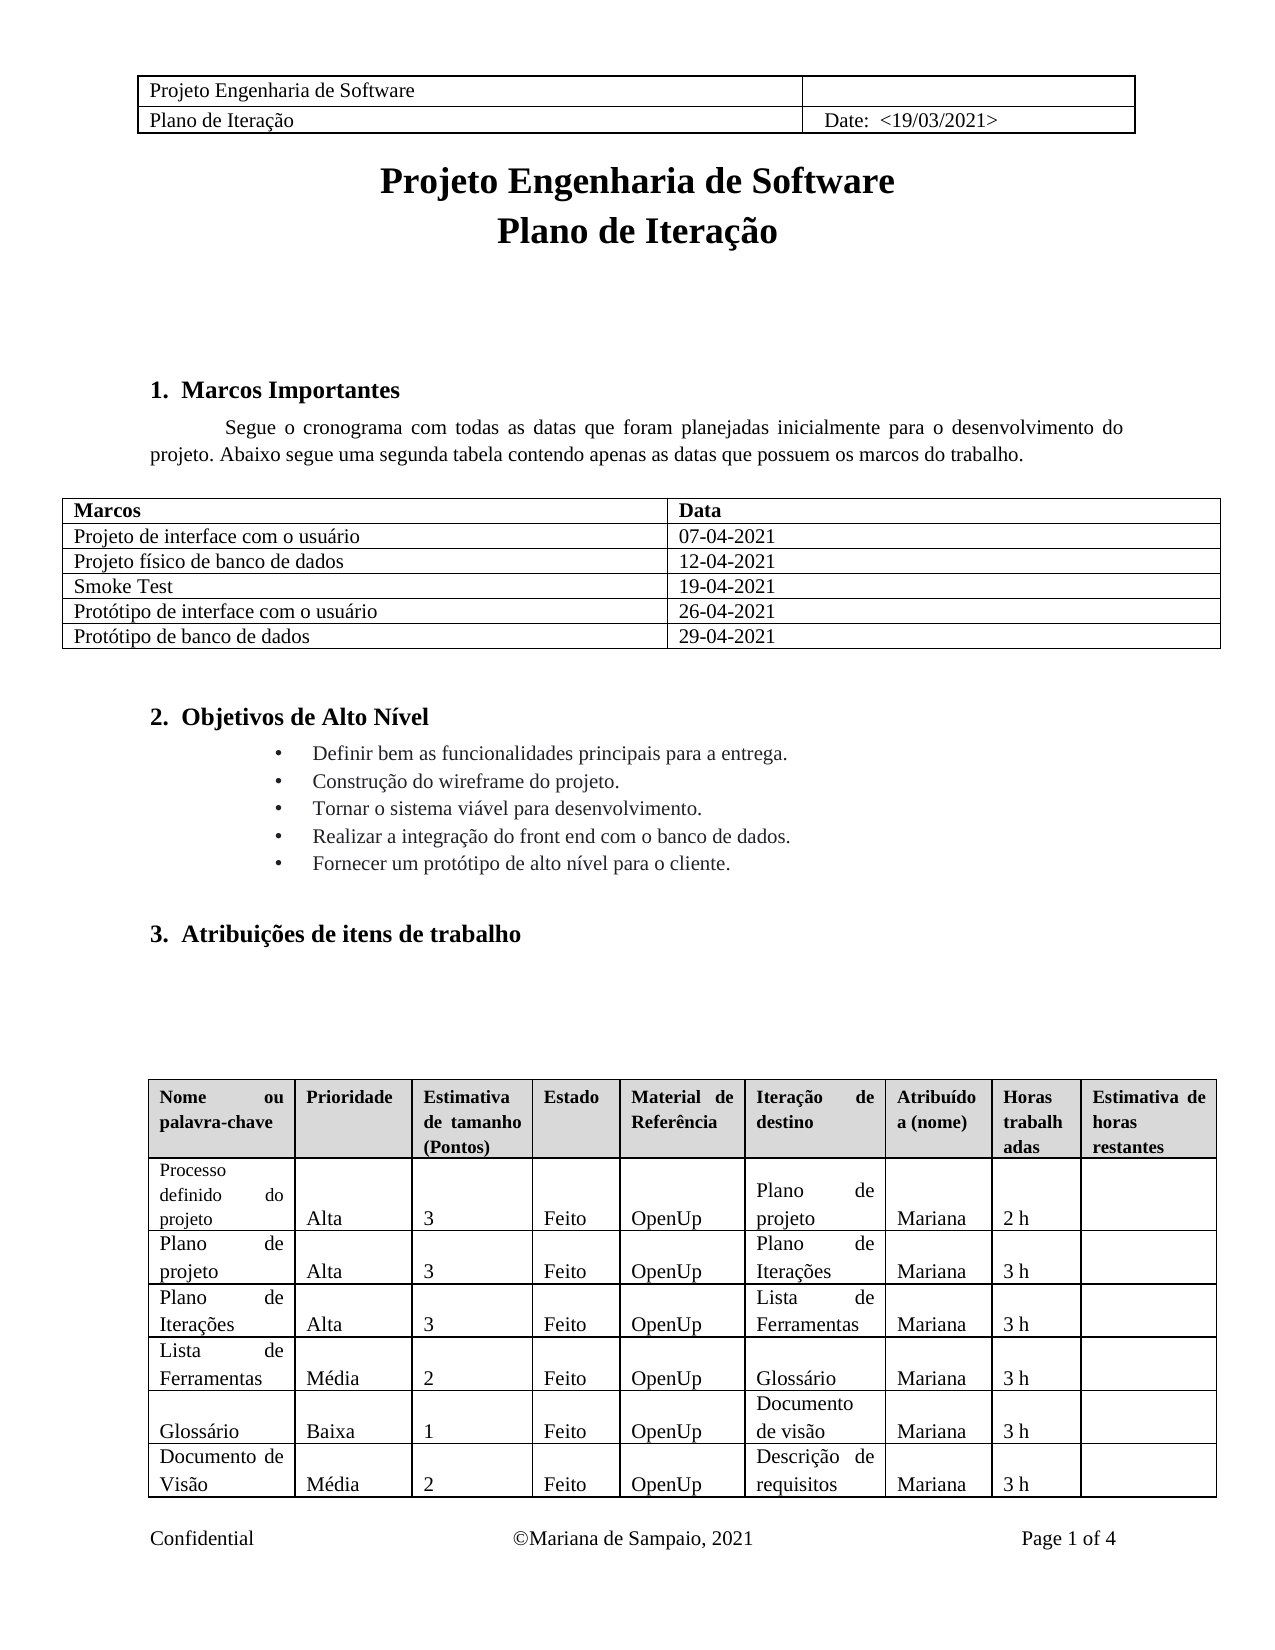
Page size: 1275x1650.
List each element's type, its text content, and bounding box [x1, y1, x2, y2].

table_header Prioridade [296, 1080, 411, 1157]
table_cell 3 [413, 1231, 532, 1283]
subtitle 3. Atribuições de itens de trabalho [150, 919, 1125, 948]
table_cell 19-04-2021 [668, 574, 1220, 598]
table_cell Mariana [886, 1338, 991, 1389]
table_cell 26-04-2021 [668, 599, 1220, 623]
list Fornecer um protótipo de alto nível para o cliente. [275, 851, 1125, 875]
table_cell 1 [413, 1391, 532, 1443]
list Tornar o sistema viável para desenvolvimento. [275, 796, 1125, 820]
table_cell 3 h [993, 1444, 1080, 1496]
list Realizar a integração do front end com o banco de dados. [275, 824, 1125, 848]
table_cell 3 h [993, 1391, 1080, 1443]
table_cell Plano de projeto [746, 1159, 885, 1230]
table_cell OpenUp [621, 1338, 744, 1389]
table_cell Glossário [746, 1338, 885, 1389]
table_cell Baixa [296, 1391, 411, 1443]
table_cell 07-04-2021 [668, 524, 1220, 548]
table_cell 3 h [993, 1231, 1080, 1283]
table_cell OpenUp [621, 1159, 744, 1230]
table_cell 3 h [993, 1285, 1080, 1336]
table_cell Mariana [886, 1391, 991, 1443]
table_header Nome ou palavra-chave [149, 1080, 294, 1157]
table_header Estimativa de tamanho (Pontos) [413, 1080, 532, 1157]
table_cell Feito [533, 1391, 619, 1443]
table_cell 2 [413, 1444, 532, 1496]
text Segue o cronograma com todas as datas que foram planejadas inicialmente para o desenvolvimento do projeto. Abaixo segue uma segunda tabela contendo apenas as datas que possuem os marcos do trabalho. [150, 414, 1125, 466]
table_cell Plano de Iterações [149, 1285, 294, 1336]
subtitle 2. Objetivos de Alto Nível [150, 702, 1125, 730]
table_cell 2 [413, 1338, 532, 1389]
table_cell Documento de visão [746, 1391, 885, 1443]
table_cell Alta [296, 1285, 411, 1336]
table_header Material de Referência [621, 1080, 744, 1157]
table_cell 3 h [993, 1338, 1080, 1389]
table_cell OpenUp [621, 1285, 744, 1336]
table_header Atribuído a (nome) [886, 1080, 991, 1157]
table_cell Protótipo de banco de dados [63, 624, 667, 648]
table_cell OpenUp [621, 1444, 744, 1496]
table_cell Glossário [149, 1391, 294, 1443]
table_cell Mariana [886, 1444, 991, 1496]
list Definir bem as funcionalidades principais para a entrega. [275, 741, 1125, 765]
table_header Iteração de destino [746, 1080, 885, 1157]
table_cell 3 [413, 1159, 532, 1230]
table_cell OpenUp [621, 1391, 744, 1443]
table_cell Lista de Ferramentas [746, 1285, 885, 1336]
table_cell 29-04-2021 [668, 624, 1220, 648]
table_cell [1082, 1231, 1216, 1283]
table_cell Documento de Visão [149, 1444, 294, 1496]
table_header Marcos [63, 499, 667, 522]
table_cell [1082, 1159, 1216, 1230]
table_cell Feito [533, 1285, 619, 1336]
table_cell Feito [533, 1231, 619, 1283]
subtitle Plano de Iteração [150, 208, 1125, 252]
table_cell Descrição de requisitos [746, 1444, 885, 1496]
table_cell Lista de Ferramentas [149, 1338, 294, 1389]
table_cell Plano de projeto [149, 1231, 294, 1283]
table_cell Feito [533, 1444, 619, 1496]
table_cell Smoke Test [63, 574, 667, 598]
table_cell Mariana [886, 1159, 991, 1230]
table_header Estado [533, 1080, 619, 1157]
list Construção do wireframe do projeto. [275, 768, 1125, 793]
table_cell Alta [296, 1231, 411, 1283]
table_header Horas trabalhadas [993, 1080, 1080, 1157]
table_cell 12-04-2021 [668, 549, 1220, 573]
table_cell OpenUp [621, 1231, 744, 1283]
table_cell [1082, 1444, 1216, 1496]
table_cell Processo definido do projeto [149, 1159, 294, 1230]
table_cell Protótipo de interface com o usuário [63, 599, 667, 623]
table_header Data [668, 499, 1220, 522]
table_cell Projeto de interface com o usuário [63, 524, 667, 548]
table_cell Plano de Iterações [746, 1231, 885, 1283]
table_cell [1082, 1338, 1216, 1389]
table_cell 2 h [993, 1159, 1080, 1230]
subtitle 1. Marcos Importantes [150, 375, 1125, 404]
table_cell [1082, 1285, 1216, 1336]
table_cell Feito [533, 1338, 619, 1389]
table_cell Feito [533, 1159, 619, 1230]
table_cell Projeto físico de banco de dados [63, 549, 667, 573]
subtitle Projeto Engenharia de Software [150, 159, 1125, 202]
table_cell Alta [296, 1159, 411, 1230]
table_cell Mariana [886, 1285, 991, 1336]
table_cell Média [296, 1444, 411, 1496]
table_cell [1082, 1391, 1216, 1443]
table_header Estimativa de horas restantes [1082, 1080, 1216, 1157]
table_cell Média [296, 1338, 411, 1389]
table_cell Mariana [886, 1231, 991, 1283]
table_cell 3 [413, 1285, 532, 1336]
